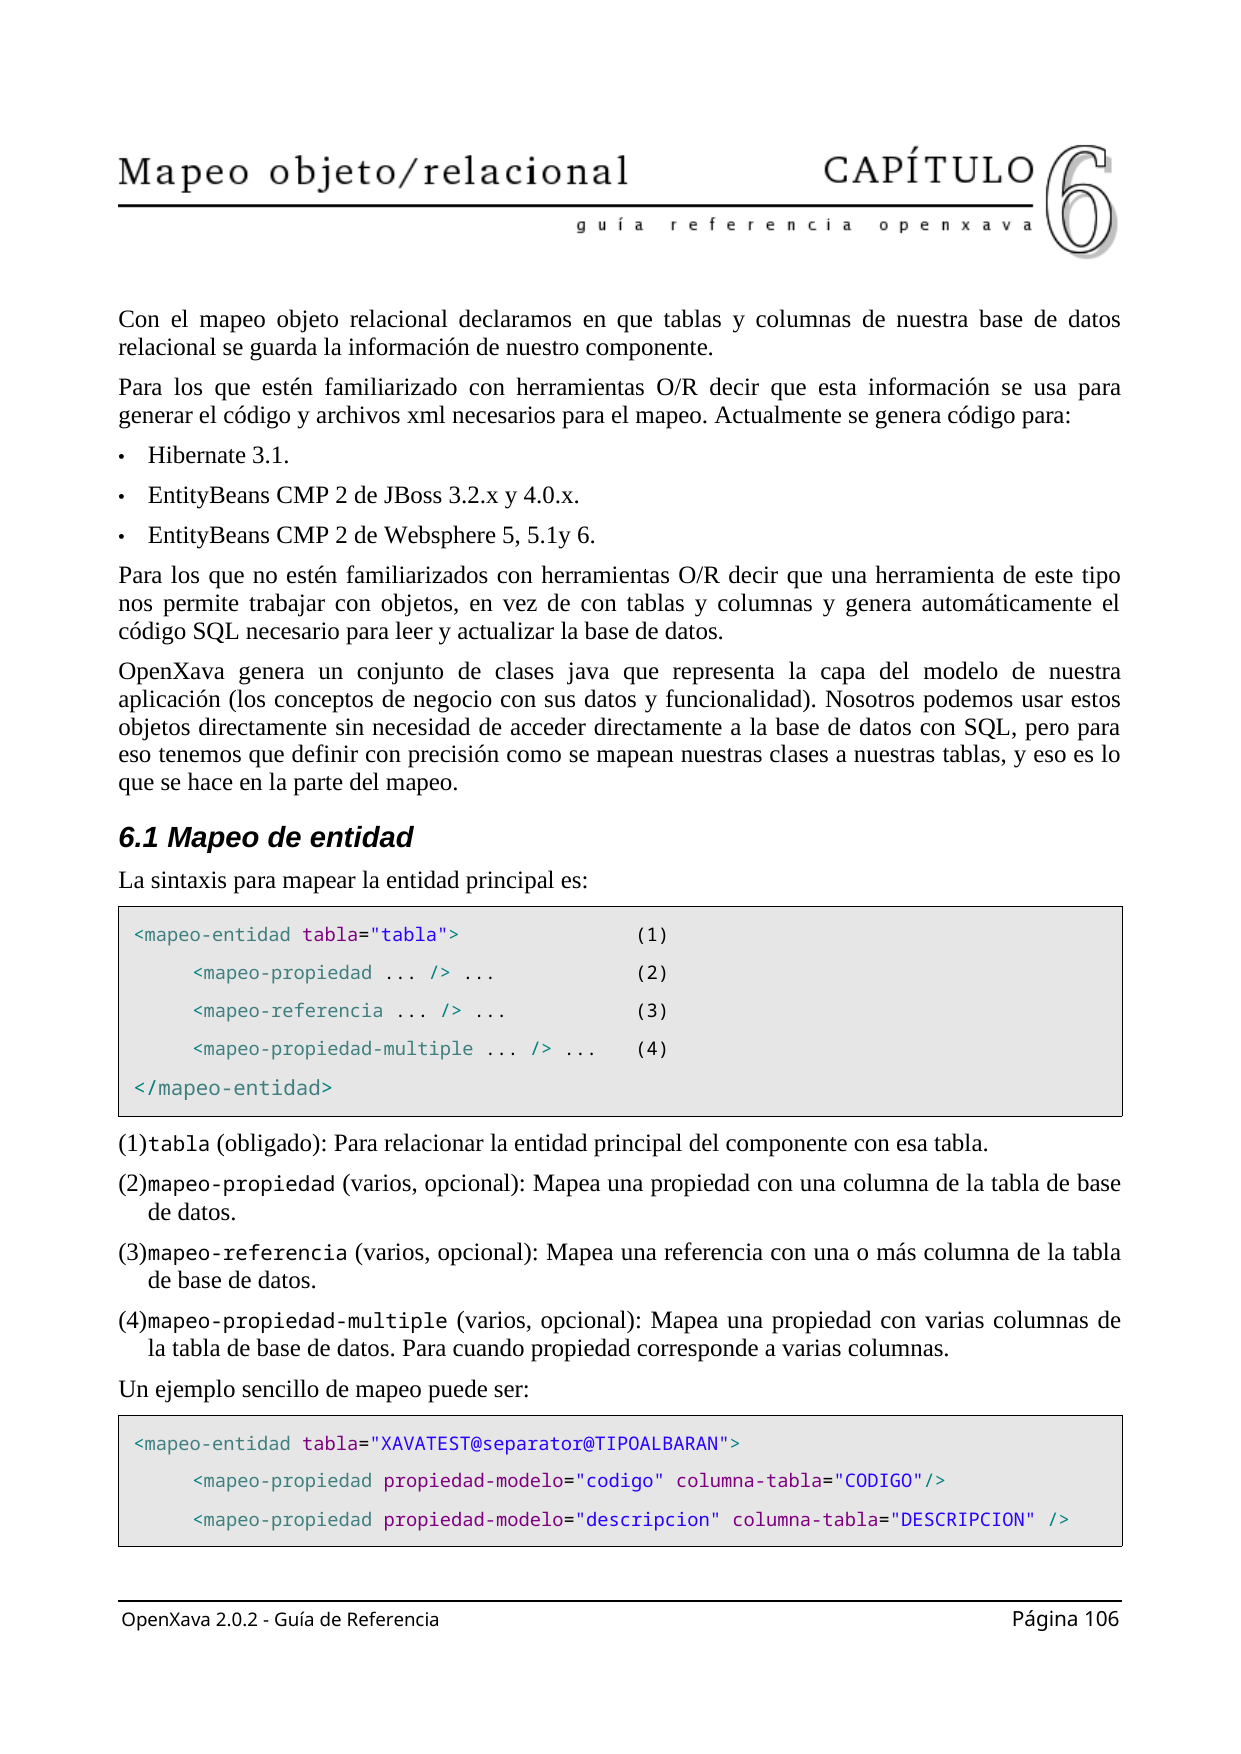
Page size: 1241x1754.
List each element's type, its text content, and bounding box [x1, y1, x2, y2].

list tabla (obligado): Para relacionar la entidad principal del componente con esa tabla. [118, 1129, 1122, 1157]
text </mapeo-entidad> [119, 1058, 1122, 1116]
text <mapeo-propiedad propiedad-modelo="codigo" columna-tabla="CODIGO"/> [119, 1453, 1122, 1491]
text <mapeo-propiedad-multiple ... /> ... (4) [119, 1020, 1122, 1058]
list EntityBeans CMP 2 de JBoss 3.2.x y 4.0.x. [118, 481, 1122, 509]
list Hibernate 3.1. [118, 441, 1122, 469]
text <mapeo-propiedad propiedad-modelo="descripcion" columna-tabla="DESCRIPCION" /> [119, 1491, 1122, 1546]
text <mapeo-entidad tabla="XAVATEST@separator@TIPOALBARAN"> [119, 1416, 1122, 1453]
subtitle Mapeo de entidad [118, 821, 1122, 853]
text Con el mapeo objeto relacional declaramos en que tablas y columnas de nuestra base de datos relacional se guarda la información de nuestro componente. [118, 305, 1122, 361]
subtitle Mapeo objeto/relacional [118, 288, 1122, 293]
text Para los que no estén familiarizados con herramientas O/R decir que una herramienta de este tipo nos permite trabajar con objetos, en vez de con tablas y columnas y genera automáticamente el código SQL necesario para leer y actualizar la base de datos. [118, 562, 1122, 645]
list mapeo-propiedad-multiple (varios, opcional): Mapea una propiedad con varias columnas de la tabla de base de datos. Para cuando propiedad corresponde a varias columnas. [118, 1306, 1122, 1362]
list mapeo-propiedad (varios, opcional): Mapea una propiedad con una columna de la tabla de base de datos. [118, 1169, 1122, 1225]
picture [118, 118, 1122, 288]
text <mapeo-propiedad ... /> ... (2) [119, 944, 1122, 982]
text <mapeo-entidad tabla="tabla"> (1) [119, 907, 1122, 944]
list EntityBeans CMP 2 de Websphere 5, 5.1y 6. [118, 521, 1122, 549]
text Para los que estén familiarizado con herramientas O/R decir que esta información se usa para generar el código y archivos xml necesarios para el mapeo. Actualmente se genera código para: [118, 373, 1122, 428]
list mapeo-referencia (varios, opcional): Mapea una referencia con una o más columna de la tabla de base de datos. [118, 1238, 1122, 1294]
text OpenXava genera un conjunto de clases java que representa la capa del modelo de nuestra aplicación (los conceptos de negocio con sus datos y funcionalidad). Nosotros podemos usar estos objetos directamente sin necesidad de acceder directamente a la base de datos con SQL, pero para eso tenemos que definir con precisión como se mapean nuestras clases a nuestras tablas, y eso es lo que se hace en la parte del mapeo. [118, 657, 1122, 796]
text <mapeo-referencia ... /> ... (3) [119, 982, 1122, 1020]
text Un ejemplo sencillo de mapeo puede ser: [118, 1375, 1122, 1402]
text La sintaxis para mapear la entidad principal es: [118, 866, 1122, 894]
